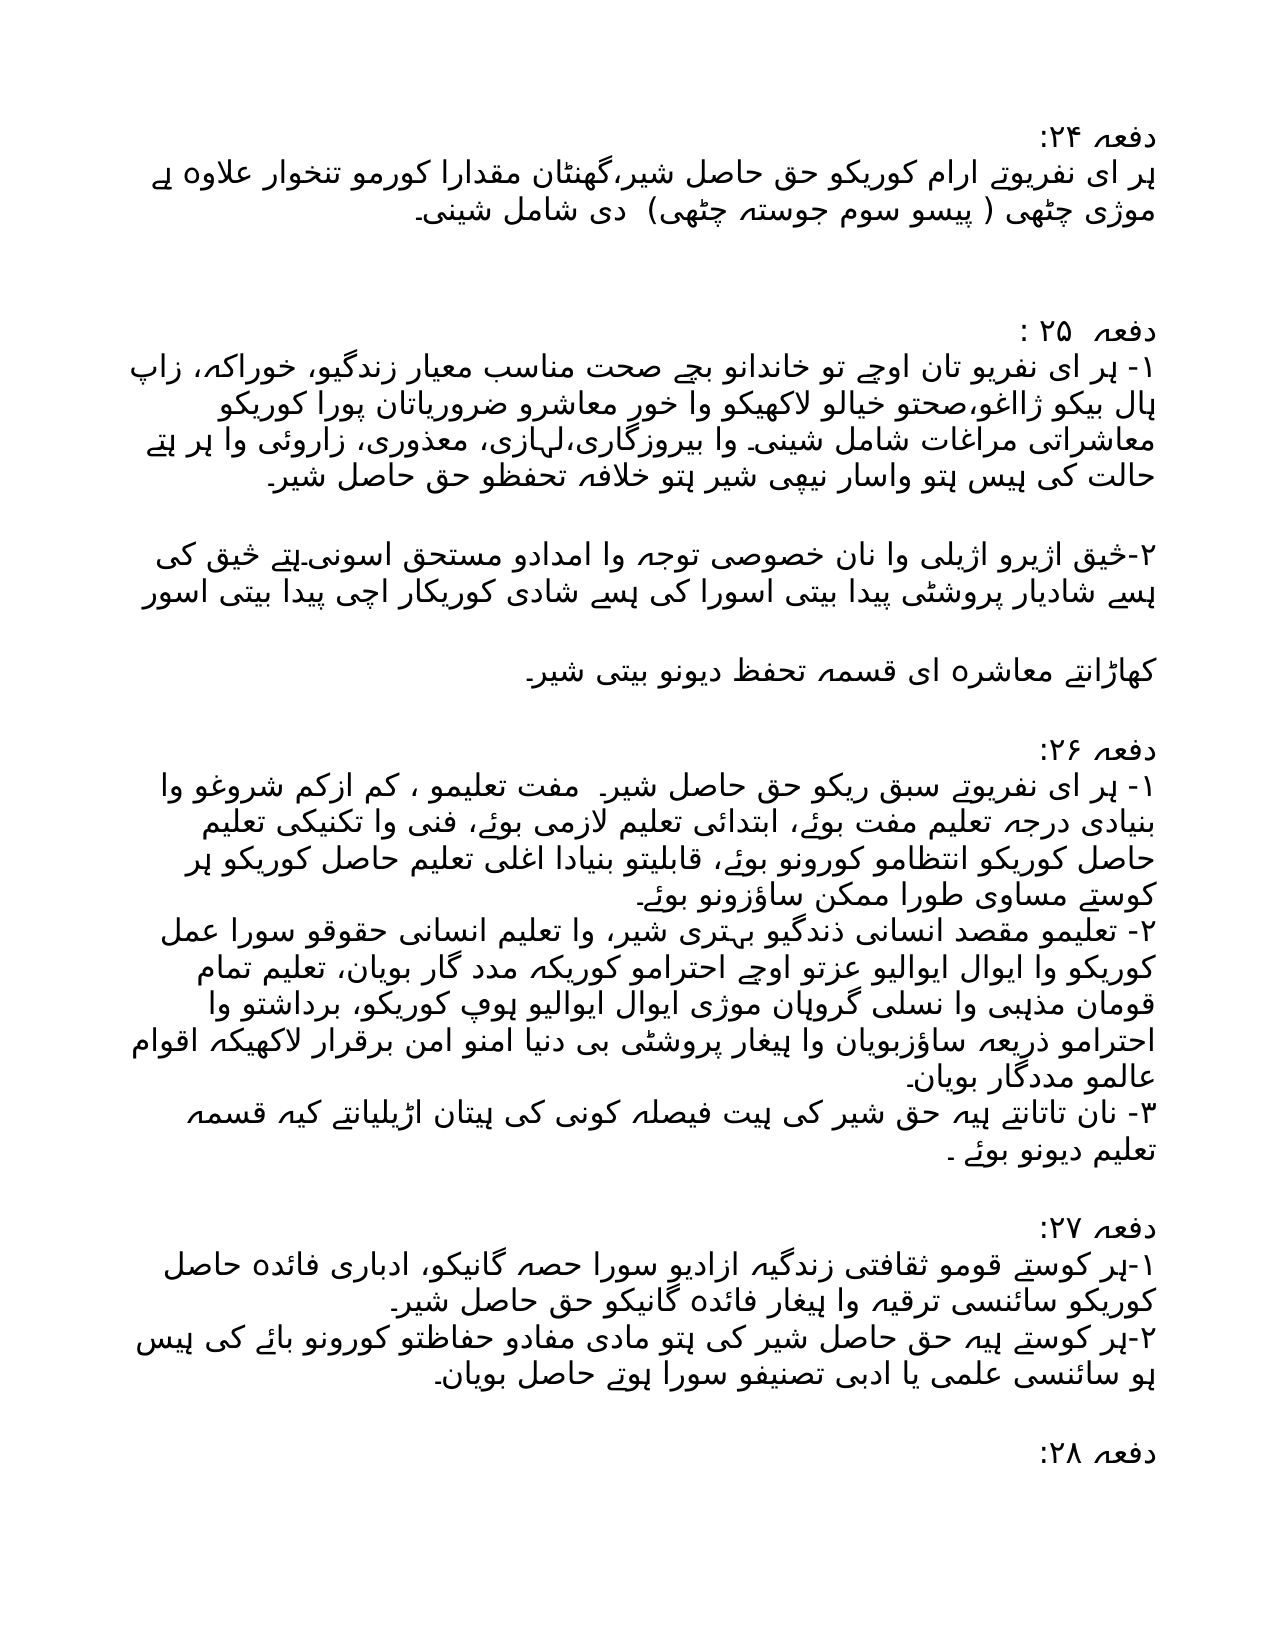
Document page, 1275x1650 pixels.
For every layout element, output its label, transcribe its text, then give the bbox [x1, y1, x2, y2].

text ۱-ہر کوستے قومو ثقافتی زندگیہ ازادیو سورا حصہ گانیکو، ادباری فائدہ حاصل کوریکو سائنسی ترقیہ وا ہیغار فائدہ گانیکو حق حاصل شیر۔ [118, 1246, 1157, 1319]
text ہر ای نفریوتے ارام کوریکو حق حاصل شیر،گھنٹان مقدارا کورمو تنخوار علاوہ ہے موژی چٹھی ( پیسو سوم جوستہ چٹھی) دی شامل شینی۔ [118, 154, 1157, 227]
text کھاڑانتے معاشرہ ای قسمہ تحفظ دیونو بیتی شیر۔ [118, 652, 1157, 688]
text ۳- نان تاتانتے ہیہ حق شیر کی ہیت فیصلہ کونی کی ہیتان اڑیلیانتے کیہ قسمہ تعلیم دیونو بوئے ۔ [118, 1094, 1157, 1167]
text ۲-څیق اژیرو اژیلی وا نان خصوصی توجہ وا امدادو مستحق اسونی۔ہتے څیق کی ہسے شادیار پروشٹی پیدا بیتی اسورا کی ہسے شادی کوریکار اچی پیدا بیتی اسور [118, 537, 1157, 609]
text ۱- ہر ای نفریوتے سبق ریکو حق حاصل شیر۔ مفت تعلیمو ، کم ازکم شروغو وا بنیادی درجہ تعلیم مفت بوئے، ابتدائی تعلیم لازمی بوئے، فنی وا تکنیکی تعلیم حاصل کوریکو انتظامو کورونو بوئے، قابلیتو بنیادا اغلی تعلیم حاصل کوریکو ہر کوستے مساوی طورا ممکن ساؤزونو بوئے۔ [118, 767, 1157, 913]
text ۱- ہر ای نفریو تان اوچے تو خاندانو بچے صحت مناسب معیار زندگیو، خوراکہ، زاپ ہال بیکو ژااغو،صحتو خیالو لاکھیکو وا خور معاشرو ضروریاتان پورا کوریکو معاشراتی مراغات شامل شینی۔ وا بیروزگاری،لہازی، معذوری، زاروئی وا ہر ہتے حالت کی ہیس ہتو واسار نیڥی شیر ہتو خلافہ تحفظو حق حاصل شیر۔ [118, 349, 1157, 494]
text دفعہ ۲۶: [118, 731, 1157, 767]
text ۲- تعلیمو مقصد انسانی ذندگیو بہتری شیر، وا تعلیم انسانی حقوقو سورا عمل کوریکو وا ایوال ایوالیو عزتو اوچے احترامو کوریکہ مدد گار بویان، تعلیم تمام قومان مذہبی وا نسلی گروہان موژی ایوال ایوالیو ہوڥ کوریکو، برداشتو وا احترامو ذریعہ ساؤزبویان وا ہیغار پروشٹی بی دنیا امنو امن برقرار لاکھیکہ اقوام عالمو مددگار بویان۔ [118, 913, 1157, 1094]
text دفعہ ۲۴: [118, 118, 1157, 154]
text دفعہ ۲۵ : [118, 312, 1157, 349]
text دفعہ ۲۷: [118, 1210, 1157, 1246]
text دفعہ ۲۸: [118, 1434, 1157, 1471]
text ۲-ہر کوستے ہیہ حق حاصل شیر کی ہتو مادی مفادو حفاظتو کورونو بائے کی ہیس ہو سائنسی علمی یا ادبی تصنیفو سورا ہوتے حاصل بویان۔ [118, 1319, 1157, 1392]
